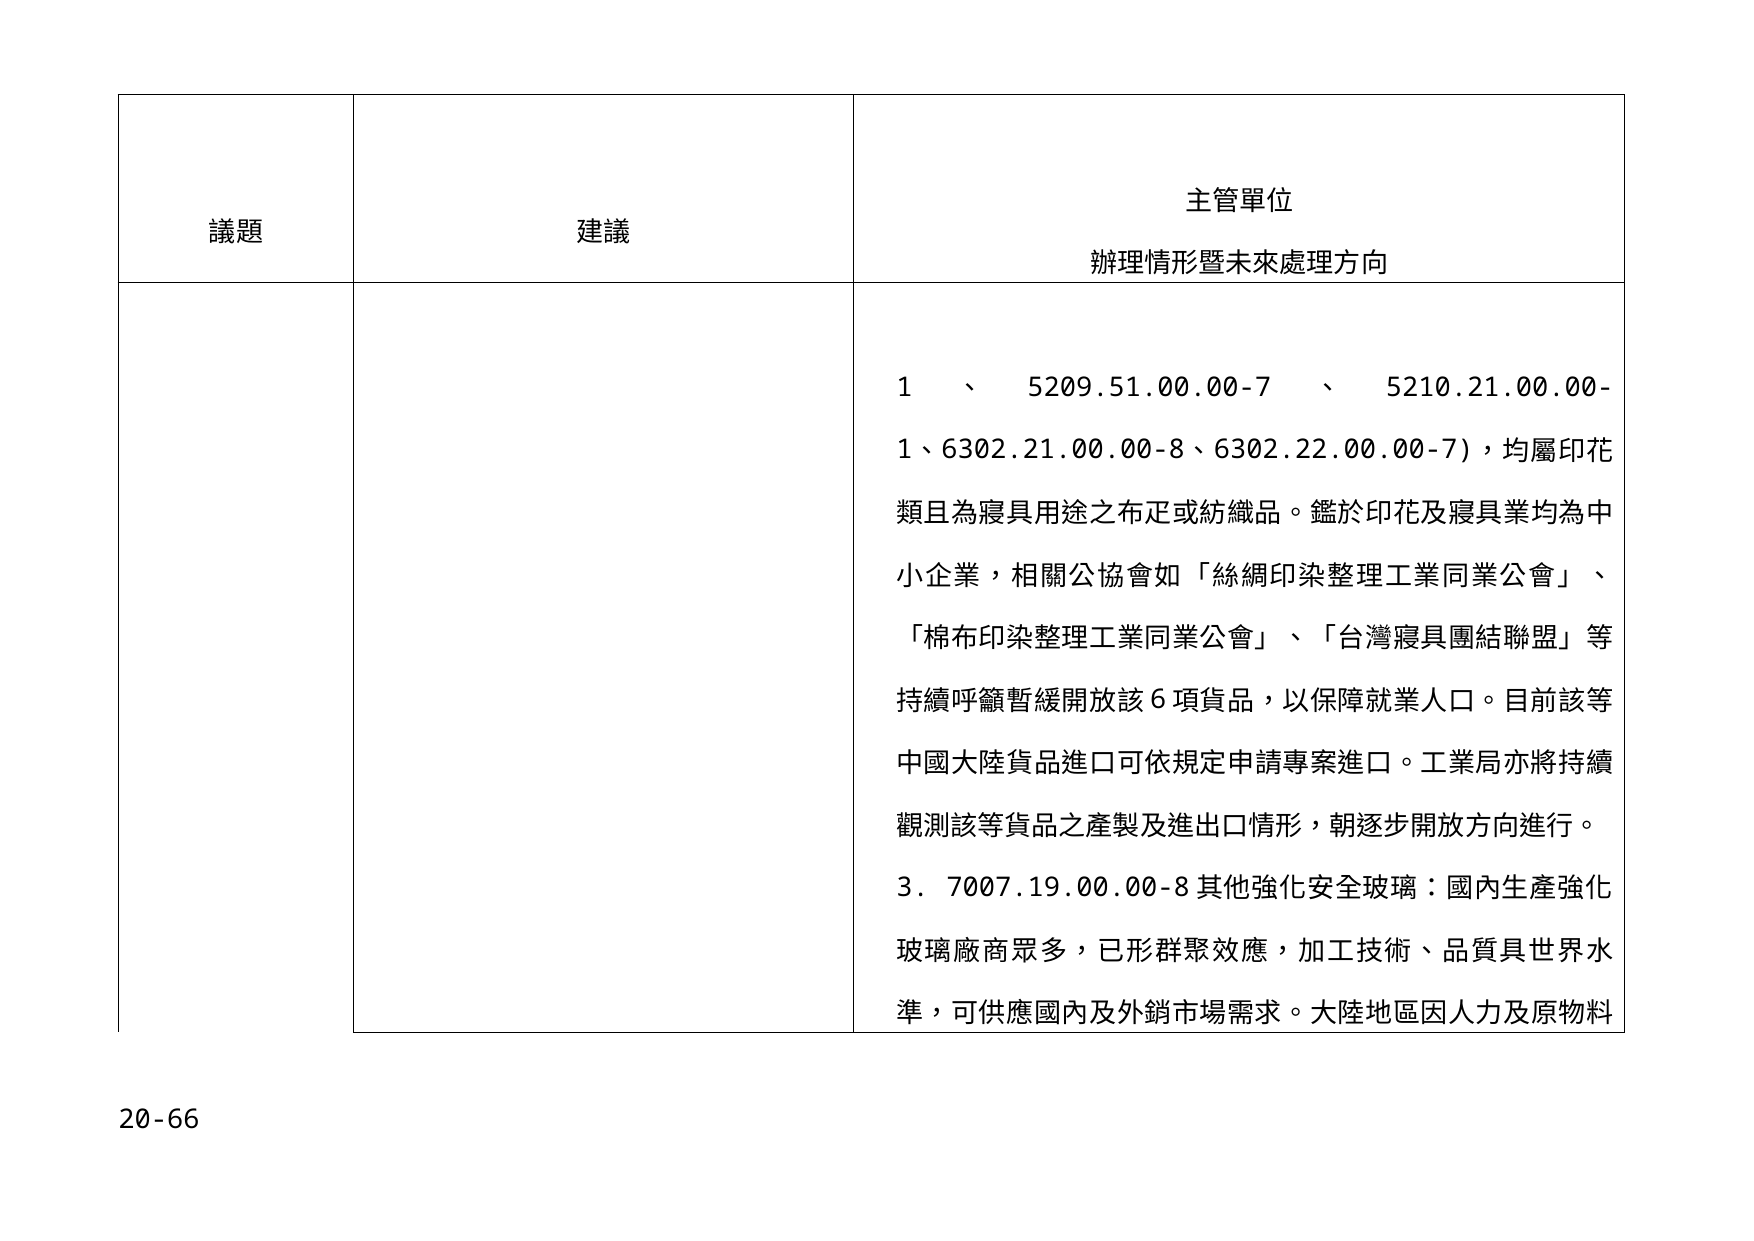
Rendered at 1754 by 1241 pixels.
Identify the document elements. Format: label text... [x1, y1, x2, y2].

table_header 建議 [354, 95, 853, 282]
table_cell 1、5209.51.00.00-7、5210.21.00.00-1、6302.21.00.00-8、6302.22.00.00-7)，均屬印花類且為寢具用途之布疋或紡織品。鑑於印花及寢具業均為中小企業，相關公協會如「絲綢印染整理工業同業公會」、「棉布印染整理工業同業公會」、「台灣寢具團結聯盟」等持續呼籲暫緩開放該6項貨品，以保障就業人口。目前該等中國大陸貨品進口可依規定申請專案進口。工業局亦將持續觀測該等貨品之產製及進出口情形，朝逐步開放方向進行。 3. 7007.19.00.00-8其他強化安全玻璃：國內生產強化玻璃廠商眾多，已形群聚效應，加工技術、品質具世界水準，可供應國內及外銷市場需求。大陸地區因人力及原物料 [854, 283, 1624, 1032]
table_header 主管單位 辦理情形暨未來處理方向 [854, 95, 1624, 282]
table_cell [119, 283, 353, 1032]
table_header 議題 [119, 95, 353, 282]
table_cell [354, 283, 853, 1032]
